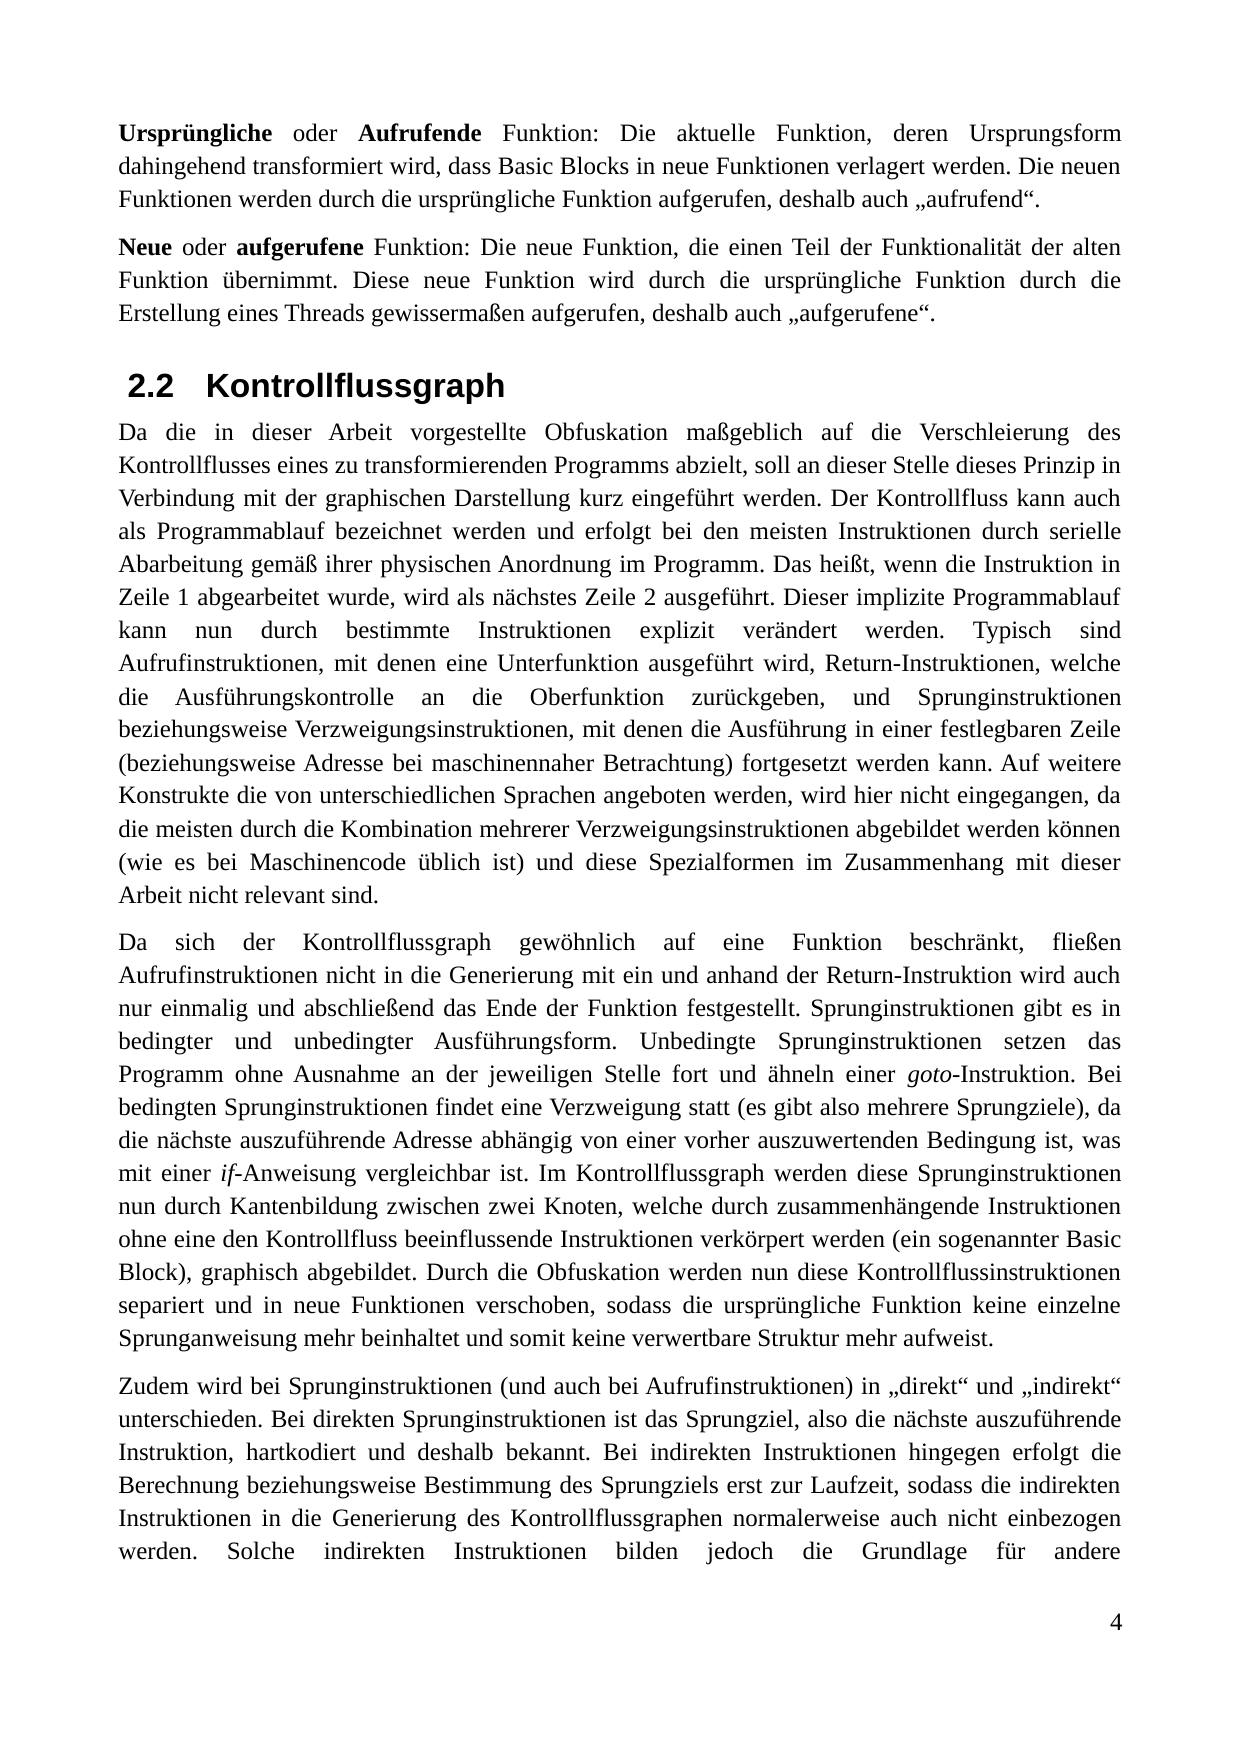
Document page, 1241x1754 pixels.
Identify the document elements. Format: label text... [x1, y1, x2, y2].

text Ursprüngliche oder Aufrufende Funktion: Die aktuelle Funktion, deren Ursprungsform dahingehend transformiert wird, dass Basic Blocks in neue Funktionen verlagert werden. Die neuen Funktionen werden durch die ursprüngliche Funktion aufgerufen, deshalb auch „aufrufend“. [118, 118, 1122, 213]
text Zudem wird bei Sprunginstruktionen (und auch bei Aufrufinstruktionen) in „direkt“ und „indirekt“ unterschieden. Bei direkten Sprunginstruktionen ist das Sprungziel, also die nächste auszuführende Instruktion, hartkodiert und deshalb bekannt. Bei indirekten Instruktionen hingegen erfolgt die Berechnung beziehungsweise Bestimmung des Sprungziels erst zur Laufzeit, sodass die indirekten Instruktionen in die Generierung des Kontrollflussgraphen normalerweise auch nicht einbezogen werden. Solche indirekten Instruktionen bilden jedoch die Grundlage für andere [118, 1371, 1122, 1565]
text Neue oder aufgerufene Funktion: Die neue Funktion, die einen Teil der Funktionalität der alten Funktion übernimmt. Diese neue Funktion wird durch die ursprüngliche Funktion durch die Erstellung eines Threads gewissermaßen aufgerufen, deshalb auch „aufgerufene“. [118, 232, 1122, 327]
subtitle Kontrollflussgraph [118, 366, 1122, 405]
text Da sich der Kontrollflussgraph gewöhnlich auf eine Funktion beschränkt, fließen Aufrufinstruktionen nicht in die Generierung mit ein und anhand der Return-Instruktion wird auch nur einmalig und abschließend das Ende der Funktion festgestellt. Sprunginstruktionen gibt es in bedingter und unbedingter Ausführungsform. Unbedingte Sprunginstruktionen setzen das Programm ohne Ausnahme an der jeweiligen Stelle fort und ähneln einer goto-Instruktion. Bei bedingten Sprunginstruktionen findet eine Verzweigung statt (es gibt also mehrere Sprungziele), da die nächste auszuführende Adresse abhängig von einer vorher auszuwertenden Bedingung ist, was mit einer if-Anweisung vergleichbar ist. Im Kontrollflussgraph werden diese Sprunginstruktionen nun durch Kantenbildung zwischen zwei Knoten, welche durch zusammenhängende Instruktionen ohne eine den Kontrollfluss beeinflussende Instruktionen verkörpert werden (ein sogenannter Basic Block), graphisch abgebildet. Durch die Obfuskation werden nun diese Kontrollflussinstruktionen separiert und in neue Funktionen verschoben, sodass die ursprüngliche Funktion keine einzelne Sprunganweisung mehr beinhaltet und somit keine verwertbare Struktur mehr aufweist. [118, 927, 1122, 1352]
text Da die in dieser Arbeit vorgestellte Obfuskation maßgeblich auf die Verschleierung des Kontrollflusses eines zu transformierenden Programms abzielt, soll an dieser Stelle dieses Prinzip in Verbindung mit der graphischen Darstellung kurz eingeführt werden. Der Kontrollfluss kann auch als Programmablauf bezeichnet werden und erfolgt bei den meisten Instruktionen durch serielle Abarbeitung gemäß ihrer physischen Anordnung im Programm. Das heißt, wenn die Instruktion in Zeile 1 abgearbeitet wurde, wird als nächstes Zeile 2 ausgeführt. Dieser implizite Programmablauf kann nun durch bestimmte Instruktionen explizit verändert werden. Typisch sind Aufrufinstruktionen, mit denen eine Unterfunktion ausgeführt wird, Return-Instruktionen, welche die Ausführungskontrolle an die Oberfunktion zurückgeben, und Sprunginstruktionen beziehungsweise Verzweigungsinstruktionen, mit denen die Ausführung in einer festlegbaren Zeile (beziehungsweise Adresse bei maschinennaher Betrachtung) fortgesetzt werden kann. Auf weitere Konstrukte die von unterschiedlichen Sprachen angeboten werden, wird hier nicht eingegangen, da die meisten durch die Kombination mehrerer Verzweigungsinstruktionen abgebildet werden können (wie es bei Maschinencode üblich ist) und diese Spezialformen im Zusammenhang mit dieser Arbeit nicht relevant sind. [118, 417, 1122, 908]
